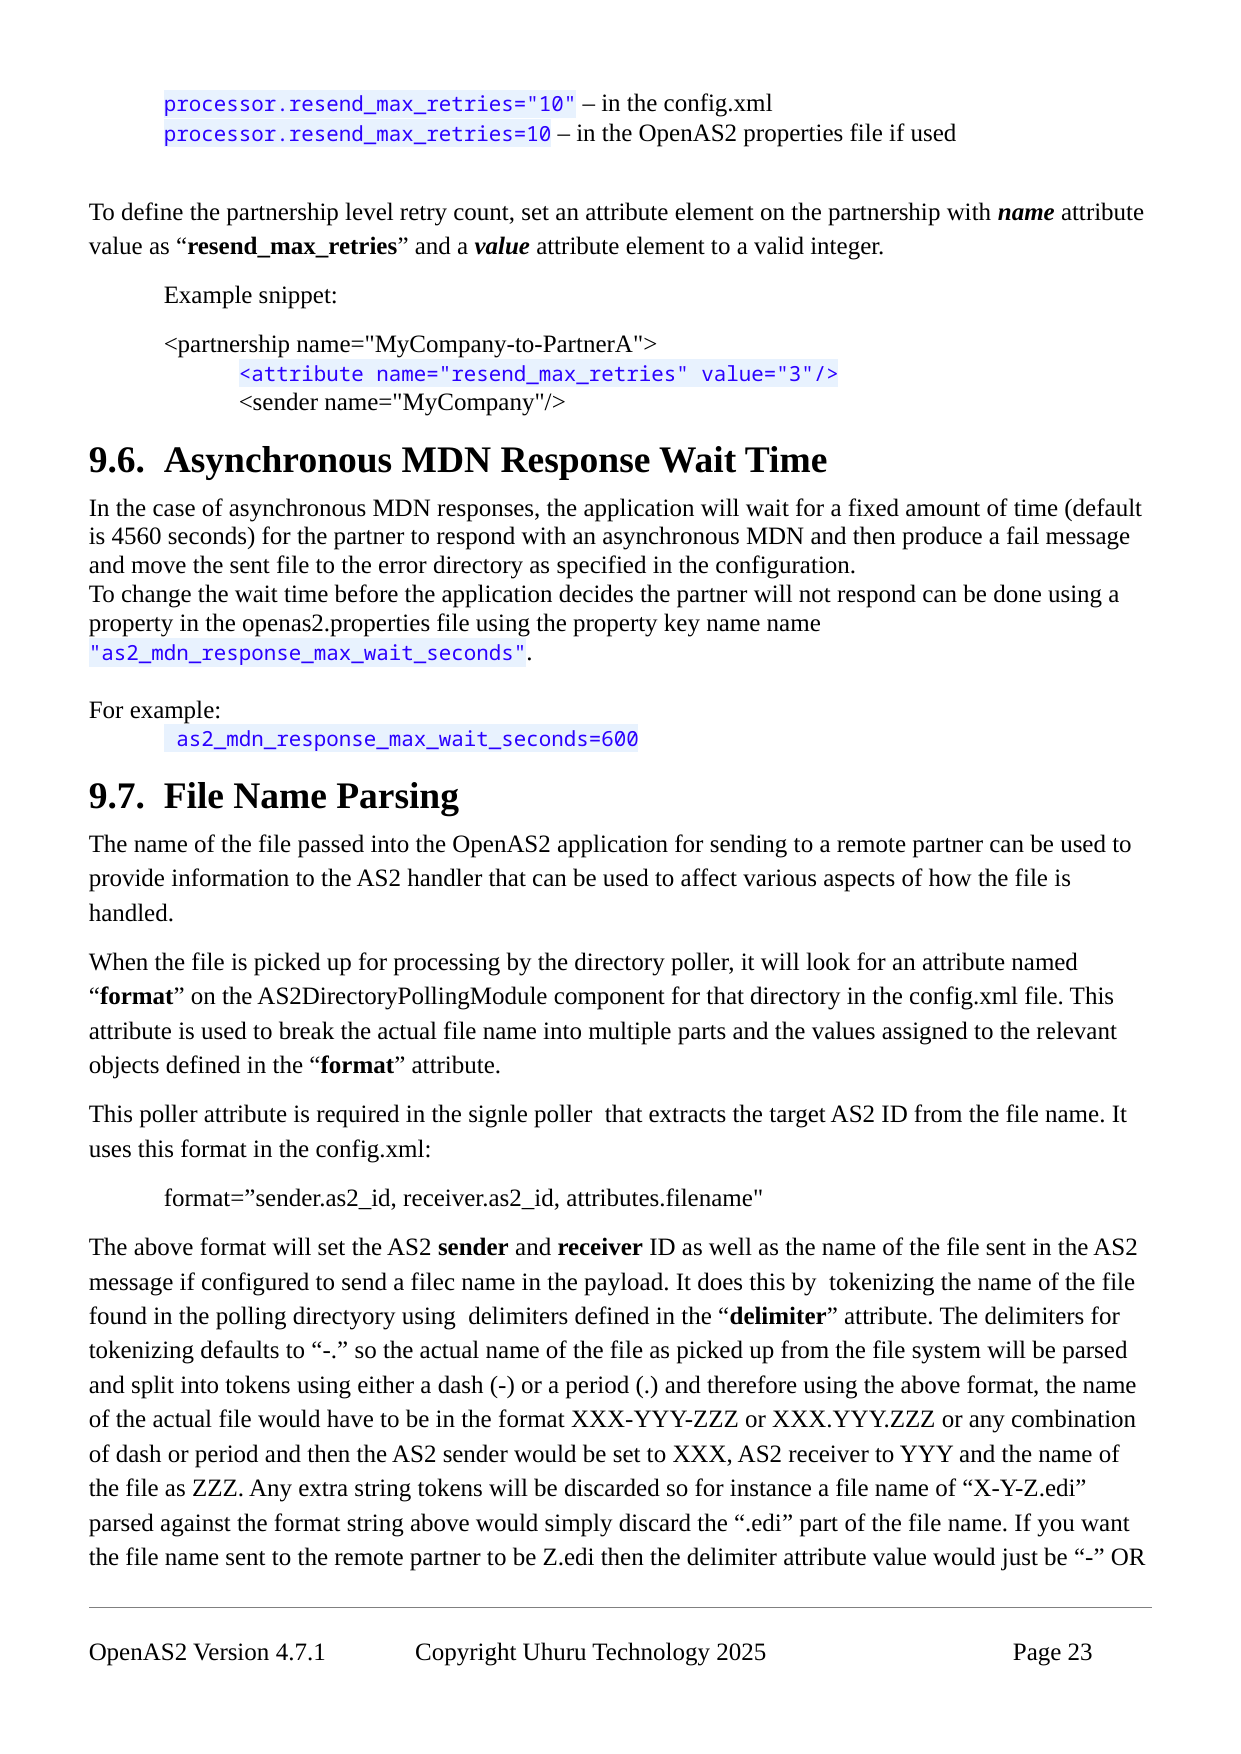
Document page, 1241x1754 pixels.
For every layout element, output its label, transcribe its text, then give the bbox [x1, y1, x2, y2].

text processor.resend_max_retries=10 – in the OpenAS2 properties file if used [163, 118, 1152, 147]
text In the case of asynchronous MDN responses, the application will wait for a fixed amount of time (default is 4560 seconds) for the partner to respond with an asynchronous MDN and then produce a fail message and move the sent file to the error directory as specified in the configuration. [88, 493, 1152, 579]
text <attribute name="resend_max_retries" value="3"/> [163, 358, 1152, 387]
text For example: [88, 695, 1152, 724]
subtitle Asynchronous MDN Response Wait Time [88, 437, 1152, 480]
text Example snippet: [163, 280, 1152, 309]
text <sender name="MyCompany"/> [163, 387, 1152, 416]
text format=”sender.as2_id, receiver.as2_id, attributes.filename" [163, 1183, 1152, 1212]
text To change the wait time before the application decides the partner will not respond can be done using a property in the openas2.properties file using the property key name name "as2_mdn_response_max_wait_seconds". [88, 579, 1152, 667]
text The name of the file passed into the OpenAS2 application for sending to a remote partner can be used to provide information to the AS2 handler that can be used to affect various aspects of how the file is handled. [88, 829, 1152, 927]
text processor.resend_max_retries="10" – in the config.xml [163, 88, 1152, 118]
text This poller attribute is required in the signle poller that extracts the target AS2 ID from the file name. It uses this format in the config.xml: [88, 1099, 1152, 1163]
text When the file is picked up for processing by the directory poller, it will look for an attribute named “format” on the AS2DirectoryPollingModule component for that directory in the config.xml file. This attribute is used to break the actual file name into multiple parts and the values assigned to the relevant objects defined in the “format” attribute. [88, 947, 1152, 1079]
text The above format will set the AS2 sender and receiver ID as well as the name of the file sent in the AS2 message if configured to send a filec name in the payload. It does this by tokenizing the name of the file found in the polling directyory using delimiters defined in the “delimiter” attribute. The delimiters for tokenizing defaults to “-.” so the actual name of the file as picked up from the file system will be parsed and split into tokens using either a dash (-) or a period (.) and therefore using the above format, the name of the actual file would have to be in the format XXX-YYY-ZZZ or XXX.YYY.ZZZ or any combination of dash or period and then the AS2 sender would be set to XXX, AS2 receiver to YYY and the name of the file as ZZZ. Any extra string tokens will be discarded so for instance a file name of “X-Y-Z.edi” parsed against the format string above would simply discard the “.edi” part of the file name. If you want the file name sent to the remote partner to be Z.edi then the delimiter attribute value would just be “-” OR [88, 1232, 1152, 1571]
subtitle File Name Parsing [88, 773, 1152, 816]
text <partnership name="MyCompany-to-PartnerA"> [163, 329, 1152, 358]
text as2_mdn_response_max_wait_seconds=600 [163, 724, 1152, 752]
text To define the partnership level retry count, set an attribute element on the partnership with name attribute value as “resend_max_retries” and a value attribute element to a valid integer. [88, 197, 1152, 260]
